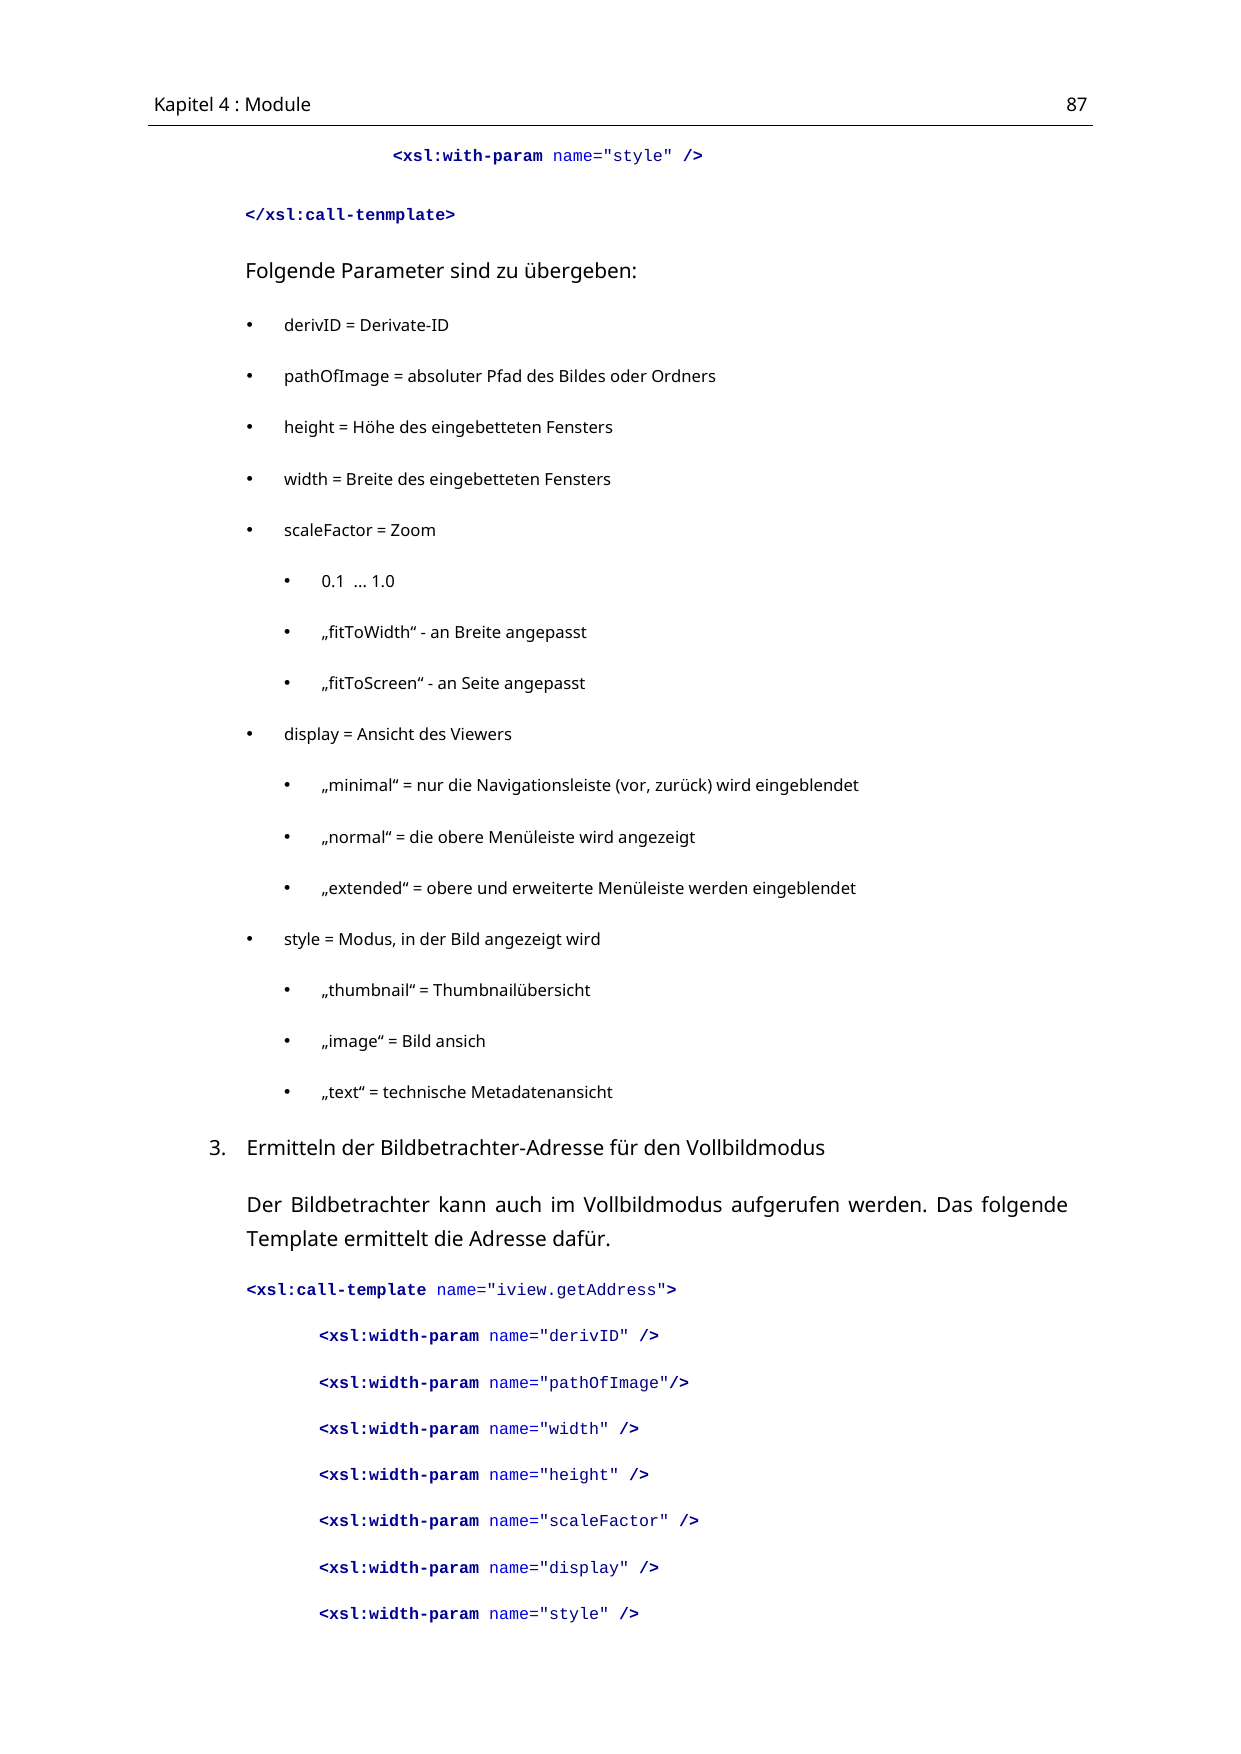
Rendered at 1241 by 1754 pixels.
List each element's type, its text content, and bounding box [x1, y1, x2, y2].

list „image“ = Bild ansich [284, 1029, 1069, 1053]
text <xsl:width-param name="height" /> [171, 1467, 1069, 1486]
text <xsl:width-param name="scaleFactor" /> [171, 1513, 1069, 1532]
list pathOfImage = absoluter Pfad des Bildes oder Ordners [246, 365, 1069, 388]
list „text“ = technische Metadatenansicht [284, 1081, 1069, 1104]
list „thumbnail“ = Thumbnailübersicht [284, 978, 1069, 1001]
list „minimal“ = nur die Navigationsleiste (vor, zurück) wird eingeblendet [284, 774, 1069, 797]
text <xsl:width-param name="width" /> [171, 1420, 1069, 1439]
list „fitToWidth“ - an Breite angepasst [284, 620, 1069, 643]
list scaleFactor = Zoom [246, 518, 1069, 541]
list derivID = Derivate-ID [246, 313, 1069, 337]
list <xsl:call-template name="iview.getAddress"> [209, 1282, 1069, 1301]
list „extended“ = obere und erweiterte Menüleiste werden eingeblendet [284, 876, 1069, 899]
text <xsl:with-param name="style" /> [171, 148, 1069, 167]
list width = Breite des eingebetteten Fensters [246, 467, 1069, 490]
list „fitToScreen“ - an Seite angepasst [284, 672, 1069, 694]
text <xsl:width-param name="derivID" /> [171, 1328, 1069, 1347]
list Ermitteln der Bildbetrachter-Adresse für den Vollbildmodus [209, 1133, 1069, 1161]
list height = Höhe des eingebetteten Fensters [246, 416, 1069, 439]
list style = Modus, in der Bild angezeigt wird [246, 927, 1069, 950]
list 0.1 ... 1.0 [284, 569, 1069, 592]
text Folgende Parameter sind zu übergeben: [171, 256, 1069, 284]
list „normal“ = die obere Menüleiste wird angezeigt [284, 825, 1069, 848]
text <xsl:width-param name="pathOfImage"/> [171, 1374, 1069, 1393]
list display = Ansicht des Viewers [246, 723, 1069, 746]
text <xsl:width-param name="display" /> [171, 1559, 1069, 1578]
list Der Bildbetrachter kann auch im Vollbildmodus aufgerufen werden. Das folgende Template ermittelt die Adresse dafür. [209, 1190, 1069, 1252]
text </xsl:call-tenmplate> [171, 196, 1069, 227]
text <xsl:width-param name="style" /> [171, 1605, 1069, 1624]
